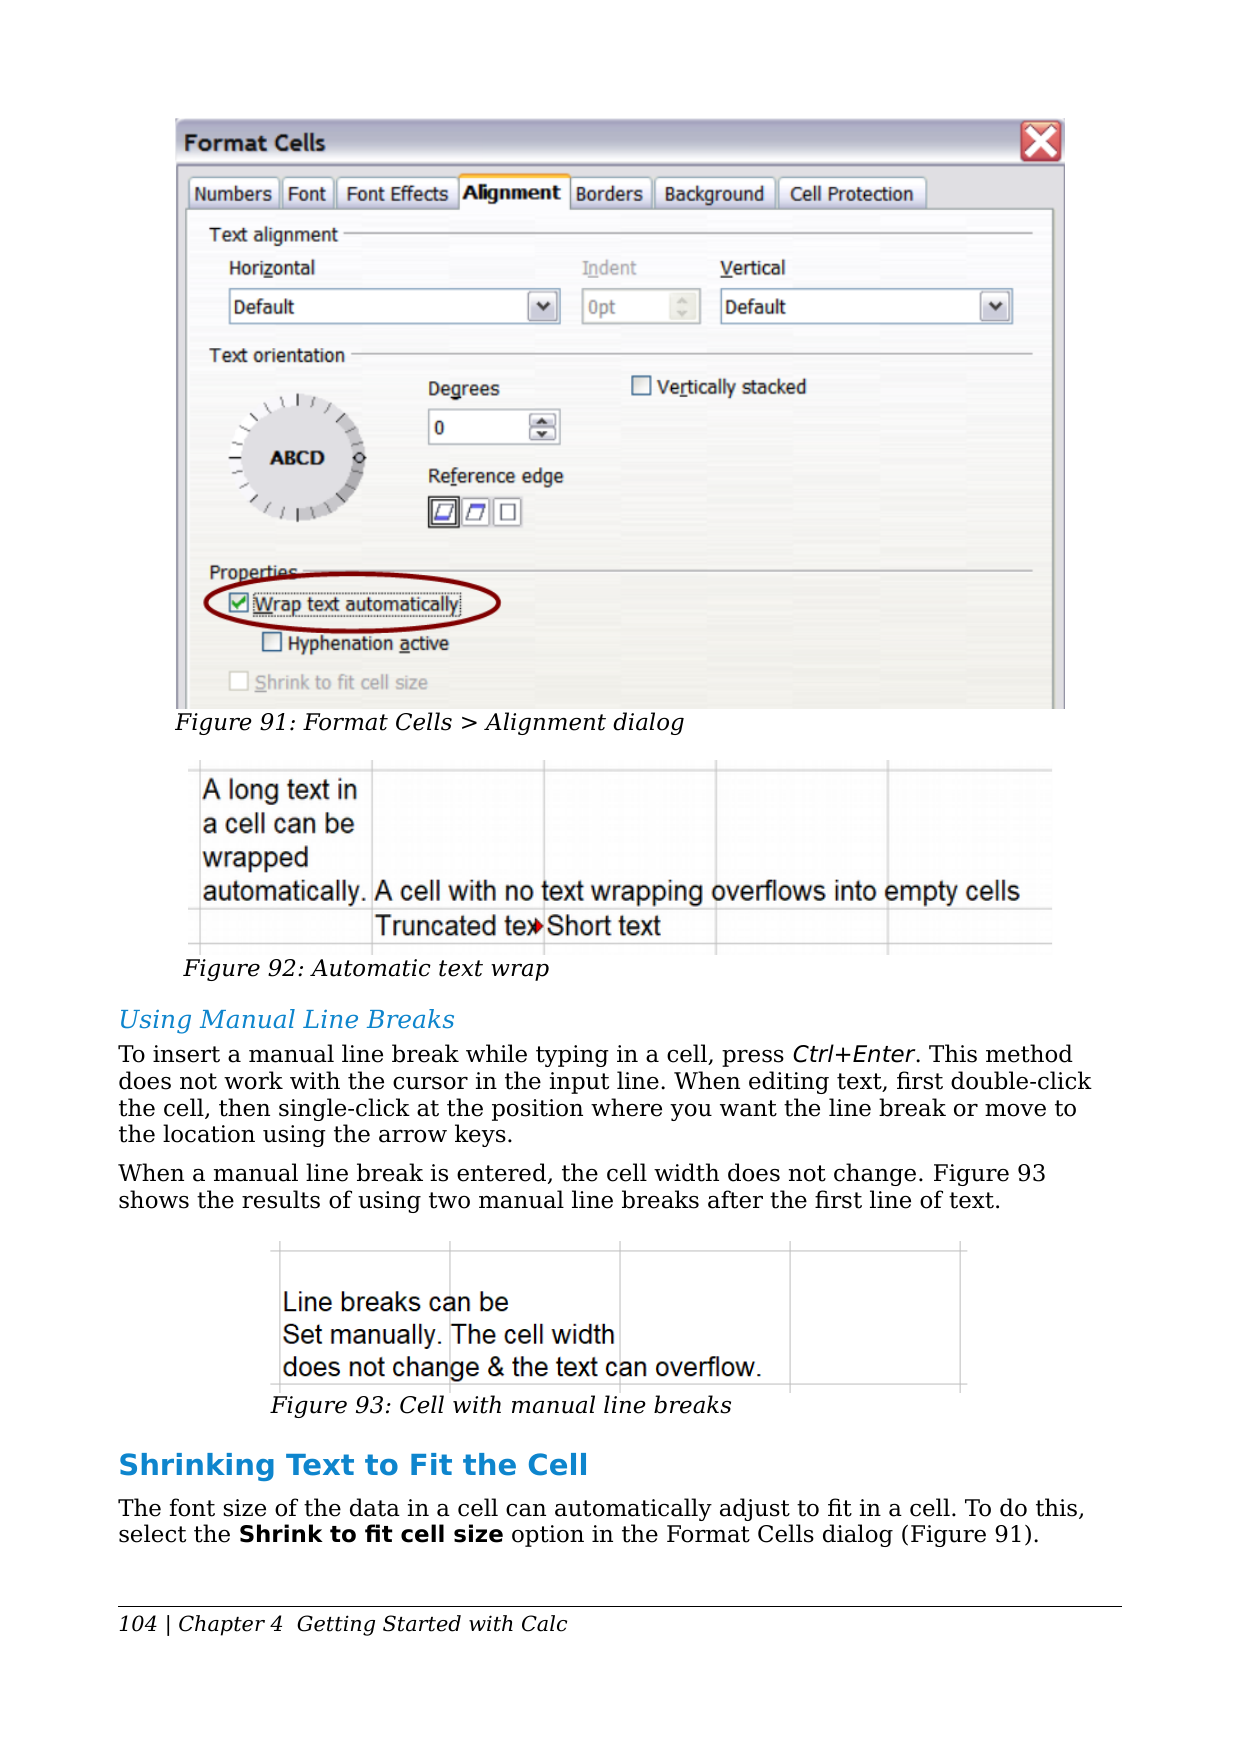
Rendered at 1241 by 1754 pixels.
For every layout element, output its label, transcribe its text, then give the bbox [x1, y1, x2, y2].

text When a manual line break is entered, the cell width does not change. Figure 93 shows the results of using two manual line breaks after the first line of text. [118, 1161, 1122, 1214]
text To insert a manual line break while typing in a cell, press Ctrl+Enter. This method does not work with the cursor in the input line. When editing text, first double-click the cell, then single-click at the position where you want the line break or move to the location using the arrow keys. [118, 1041, 1122, 1148]
picture [188, 760, 1053, 955]
text Figure 91: Format Cells > Alignment dialog [175, 709, 1065, 735]
text The font size of the data in a cell can automatically adjust to fit in a cell. To do this, select the Shrink to fit cell size option in the Format Cells dialog (Figure 91). [118, 1495, 1122, 1548]
text Figure 93: Cell with manual line breaks [271, 1393, 977, 1419]
picture [270, 1241, 968, 1393]
picture [175, 118, 1065, 709]
subtitle Shrinking Text to Fit the Cell [118, 1449, 1122, 1483]
subtitle Using Manual Line Breaks [118, 1006, 1122, 1035]
text Figure 92: Automatic text wrap [183, 955, 1057, 981]
